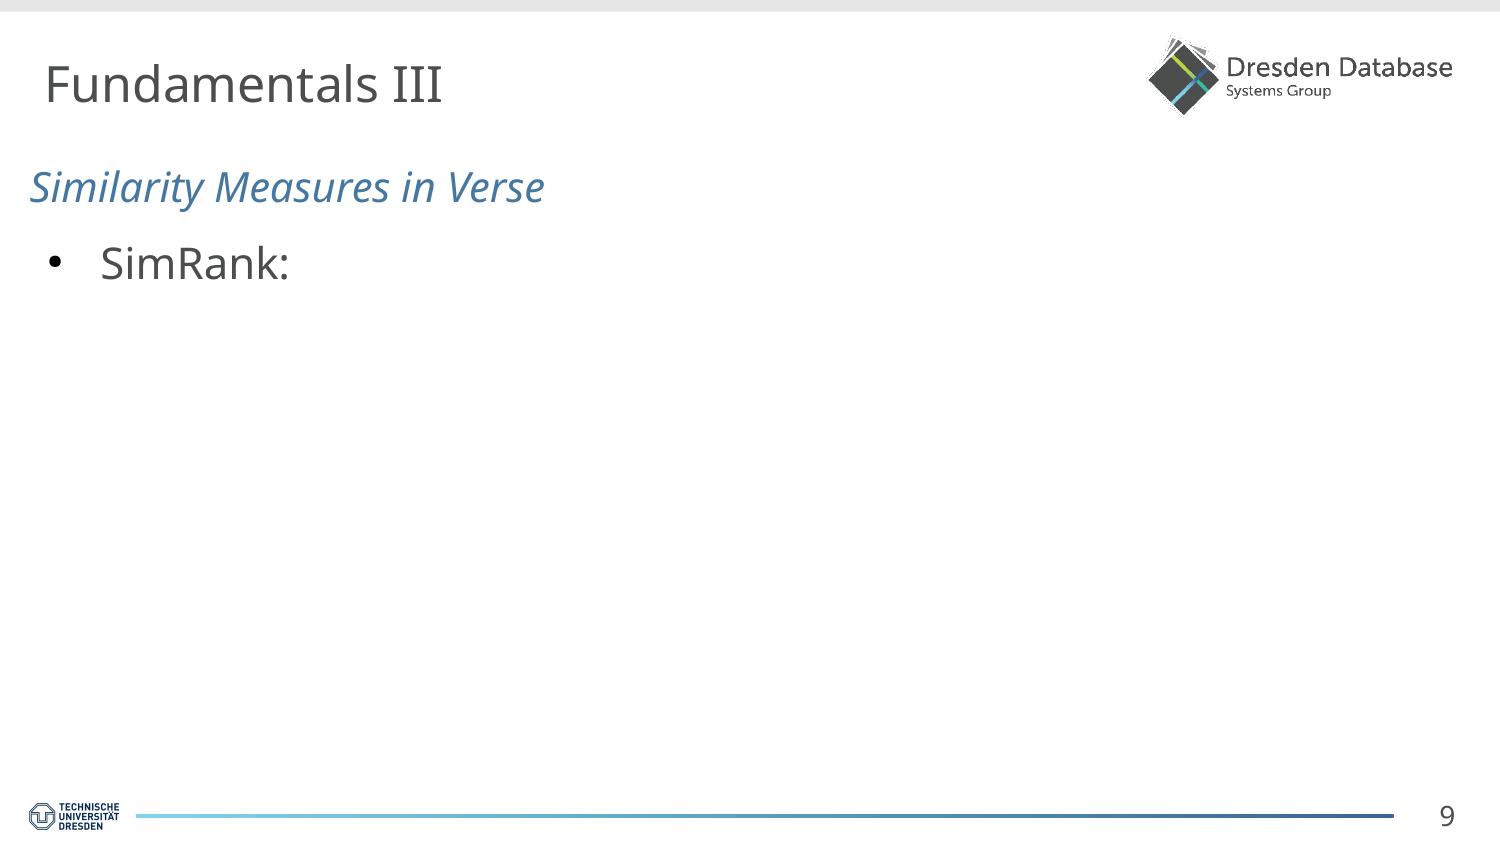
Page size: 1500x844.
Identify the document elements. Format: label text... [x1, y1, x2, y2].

list Similarity Measures in Verse SimRank: [29, 159, 1471, 780]
title Fundamentals III [29, 47, 1093, 118]
picture [29, 803, 119, 830]
picture [1145, 35, 1453, 118]
